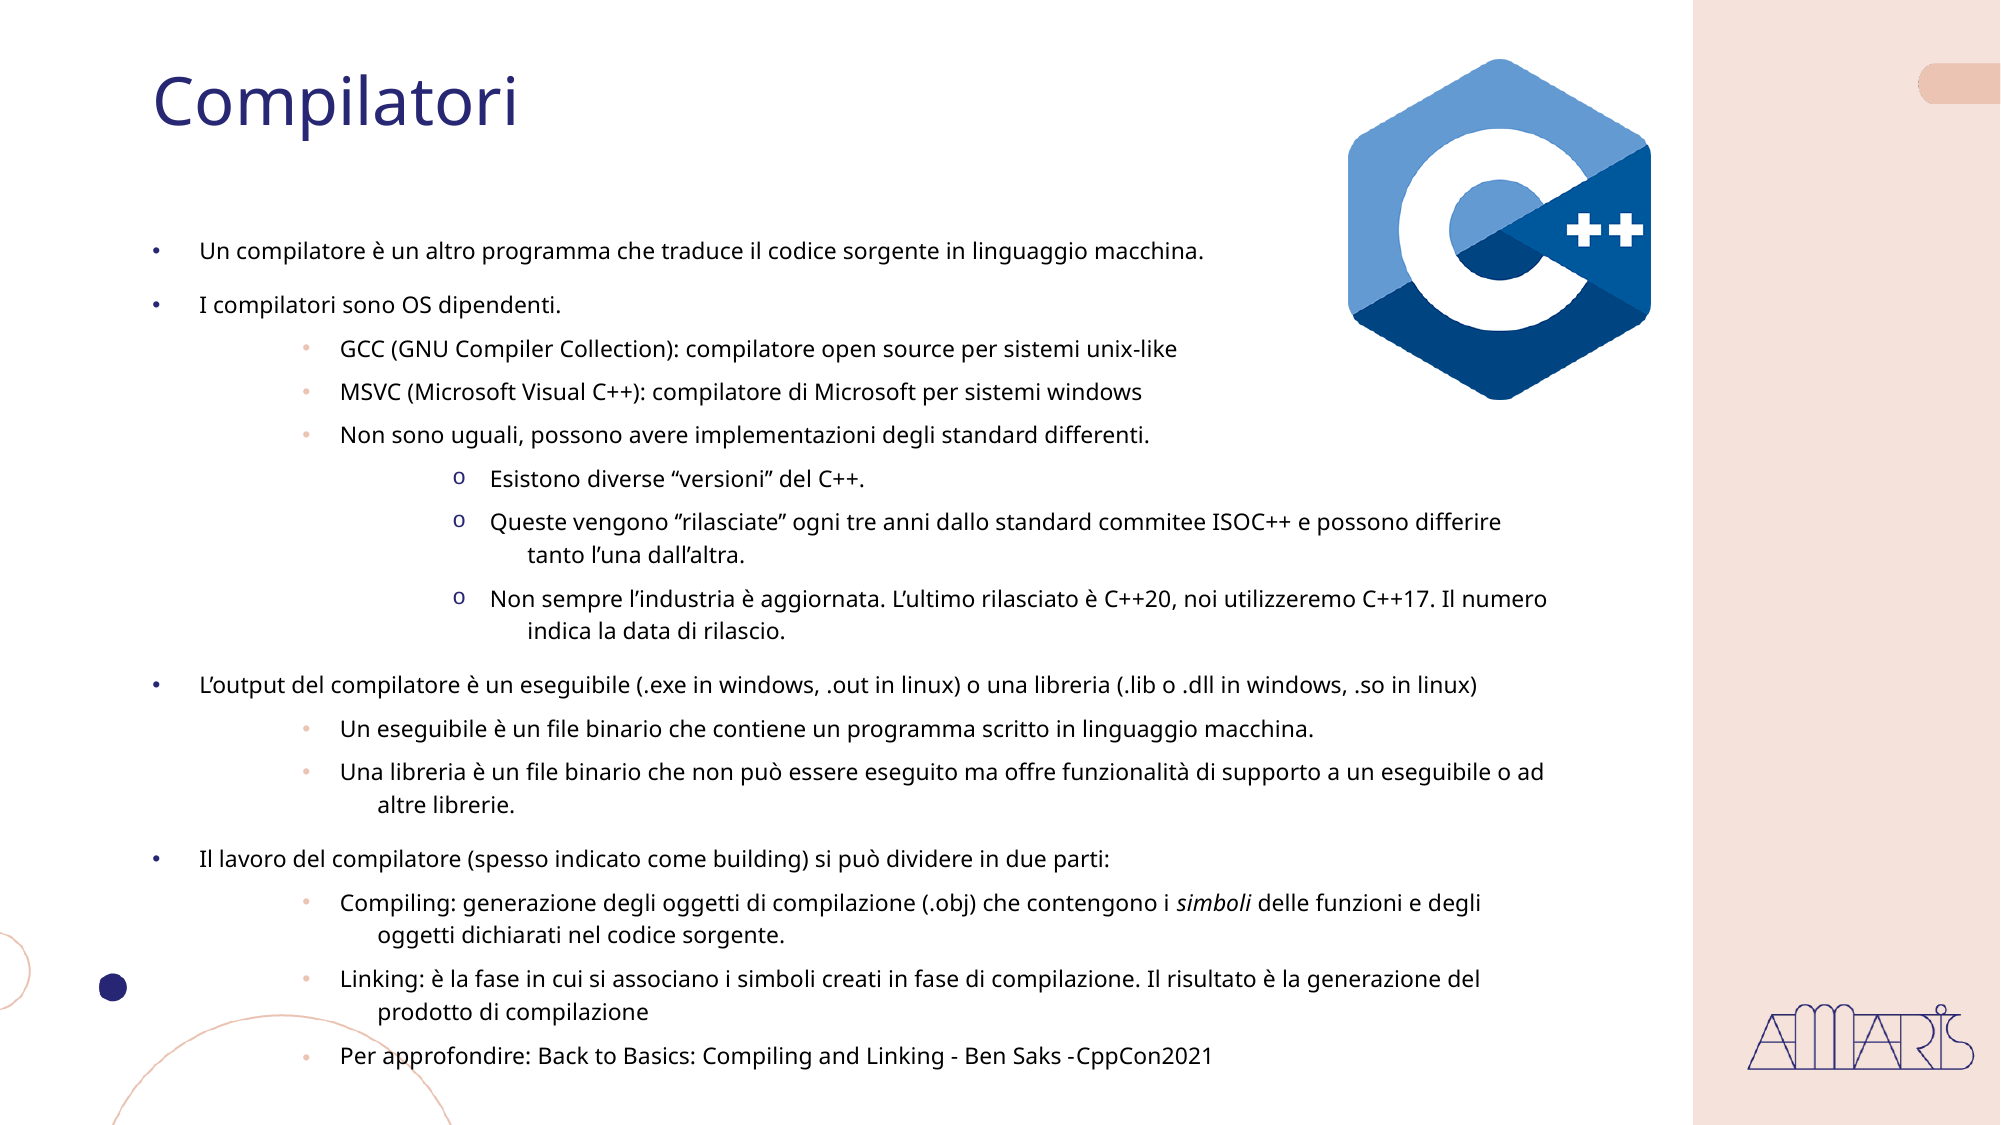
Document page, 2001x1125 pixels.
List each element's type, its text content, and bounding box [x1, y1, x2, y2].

picture [1348, 59, 1651, 400]
title Compilatori [137, 59, 1348, 148]
list Un compilatore è un altro programma che traduce il codice sorgente in linguaggio macchina. I compilatori sono OS dipendenti. GCC (GNU Compiler Collection): compilatore open source per sistemi unix-like MSVC (Microsoft Visual C++): compilatore di Microsoft per sistemi windows Non sono uguali, possono avere implementazioni degli standard differenti. Esistono diverse ‘‘versioni’’ del C++. Queste vengono ‘’rilasciate’’ ogni tre anni dallo standard commitee ISOC++ e possono differire tanto l’una dall’altra. Non sempre l’industria è aggiornata. L’ultimo rilasciato è C++20, noi utilizzeremo C++17. Il numero indica la data di rilascio. L’output del compilatore è un eseguibile (.exe in windows, .out in linux) o una libreria (.lib o .dll in windows, .so in linux) Un eseguibile è un file binario che contiene un programma scritto in linguaggio macchina. Una libreria è un file binario che non può essere eseguito ma offre funzionalità di supporto a un eseguibile o ad altre librerie. Il lavoro del compilatore (spesso indicato come building) si può dividere in due parti: Compiling: generazione degli oggetti di compilazione (.obj) che contengono i simboli delle funzioni e degli oggetti dichiarati nel codice sorgente. Linking: è la fase in cui si associano i simboli creati in fase di compilazione. Il risultato è la generazione del prodotto di compilazione Per approfondire: Back to Basics: Compiling and Linking - Ben Saks - CppCon 2021 [137, 223, 1574, 1115]
